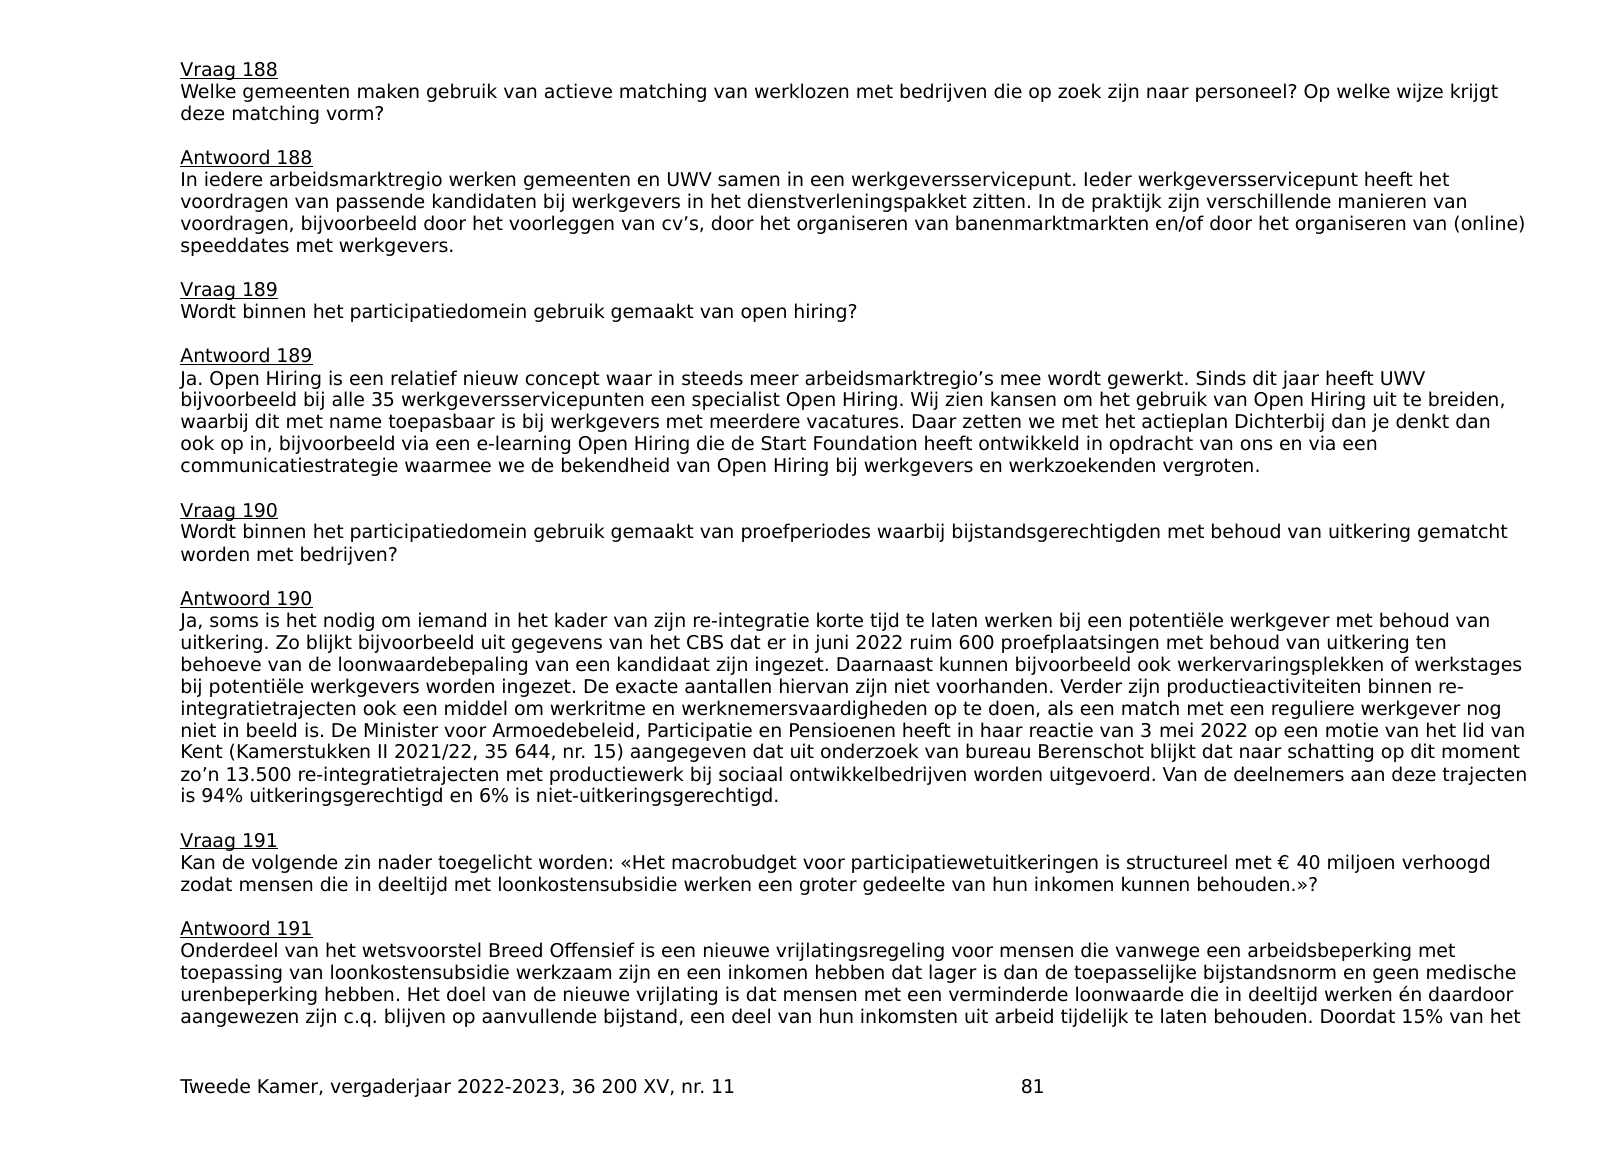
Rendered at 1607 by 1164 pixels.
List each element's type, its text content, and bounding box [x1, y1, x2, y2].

subtitle Vraag 189 [180, 279, 1529, 301]
text Wordt binnen het participatiedomein gebruik gemaakt van proefperiodes waarbij bijstandsgerechtigden met behoud van uitkering gematcht worden met bedrijven? [180, 521, 1529, 565]
text In iedere arbeidsmarktregio werken gemeenten en UWV samen in een werkgeversservicepunt. Ieder werkgeversservicepunt heeft het voordragen van passende kandidaten bij werkgevers in het dienstverleningspakket zitten. In de praktijk zijn verschillende manieren van voordragen, bijvoorbeeld door het voorleggen van cv’s, door het organiseren van banenmarktmarkten en/of door het organiseren van (online) speeddates met werkgevers. [180, 169, 1529, 257]
subtitle Antwoord 189 [180, 345, 1529, 367]
text Kan de volgende zin nader toegelicht worden: «Het macrobudget voor participatiewetuitkeringen is structureel met € 40 miljoen verhoogd zodat mensen die in deeltijd met loonkostensubsidie werken een groter gedeelte van hun inkomen kunnen behouden.»? [180, 852, 1529, 896]
subtitle Antwoord 191 [180, 918, 1529, 940]
subtitle Antwoord 190 [180, 588, 1529, 609]
subtitle Vraag 191 [180, 829, 1529, 852]
text Onderdeel van het wetsvoorstel Breed Offensief is een nieuwe vrijlatingsregeling voor mensen die vanwege een arbeidsbeperking met toepassing van loonkostensubsidie werkzaam zijn en een inkomen hebben dat lager is dan de toepasselijke bijstandsnorm en geen medische urenbeperking hebben. Het doel van de nieuwe vrijlating is dat mensen met een verminderde loonwaarde die in deeltijd werken én daardoor aangewezen zijn c.q. blijven op aanvullende bijstand, een deel van hun inkomsten uit arbeid tijdelijk te laten behouden. Doordat 15% van het [180, 940, 1529, 1028]
text Ja. Open Hiring is een relatief nieuw concept waar in steeds meer arbeidsmarktregio’s mee wordt gewerkt. Sinds dit jaar heeft UWV bijvoorbeeld bij alle 35 werkgeversservicepunten een specialist Open Hiring. Wij zien kansen om het gebruik van Open Hiring uit te breiden, waarbij dit met name toepasbaar is bij werkgevers met meerdere vacatures. Daar zetten we met het actieplan Dichterbij dan je denkt dan ook op in, bijvoorbeeld via een e-learning Open Hiring die de Start Foundation heeft ontwikkeld in opdracht van ons en via een communicatiestrategie waarmee we de bekendheid van Open Hiring bij werkgevers en werkzoekenden vergroten. [180, 367, 1529, 477]
subtitle Vraag 188 [180, 59, 1529, 81]
subtitle Vraag 190 [180, 499, 1529, 521]
text Ja, soms is het nodig om iemand in het kader van zijn re-integratie korte tijd te laten werken bij een potentiële werkgever met behoud van uitkering. Zo blijkt bijvoorbeeld uit gegevens van het CBS dat er in juni 2022 ruim 600 proefplaatsingen met behoud van uitkering ten behoeve van de loonwaardebepaling van een kandidaat zijn ingezet. Daarnaast kunnen bijvoorbeeld ook werkervaringsplekken of werkstages bij potentiële werkgevers worden ingezet. De exacte aantallen hiervan zijn niet voorhanden. Verder zijn productieactiviteiten binnen re-integratietrajecten ook een middel om werkritme en werknemersvaardigheden op te doen, als een match met een reguliere werkgever nog niet in beeld is. De Minister voor Armoedebeleid, Participatie en Pensioenen heeft in haar reactie van 3 mei 2022 op een motie van het lid van Kent (Kamerstukken II 2021/22, 35 644, nr. 15) aangegeven dat uit onderzoek van bureau Berenschot blijkt dat naar schatting op dit moment zo’n 13.500 re-integratietrajecten met productiewerk bij sociaal ontwikkelbedrijven worden uitgevoerd. Van de deelnemers aan deze trajecten is 94% uitkeringsgerechtigd en 6% is niet-uitkeringsgerechtigd. [180, 609, 1529, 807]
text Welke gemeenten maken gebruik van actieve matching van werklozen met bedrijven die op zoek zijn naar personeel? Op welke wijze krijgt deze matching vorm? [180, 81, 1529, 125]
subtitle Antwoord 188 [180, 147, 1529, 169]
text Wordt binnen het participatiedomein gebruik gemaakt van open hiring? [180, 301, 1529, 323]
